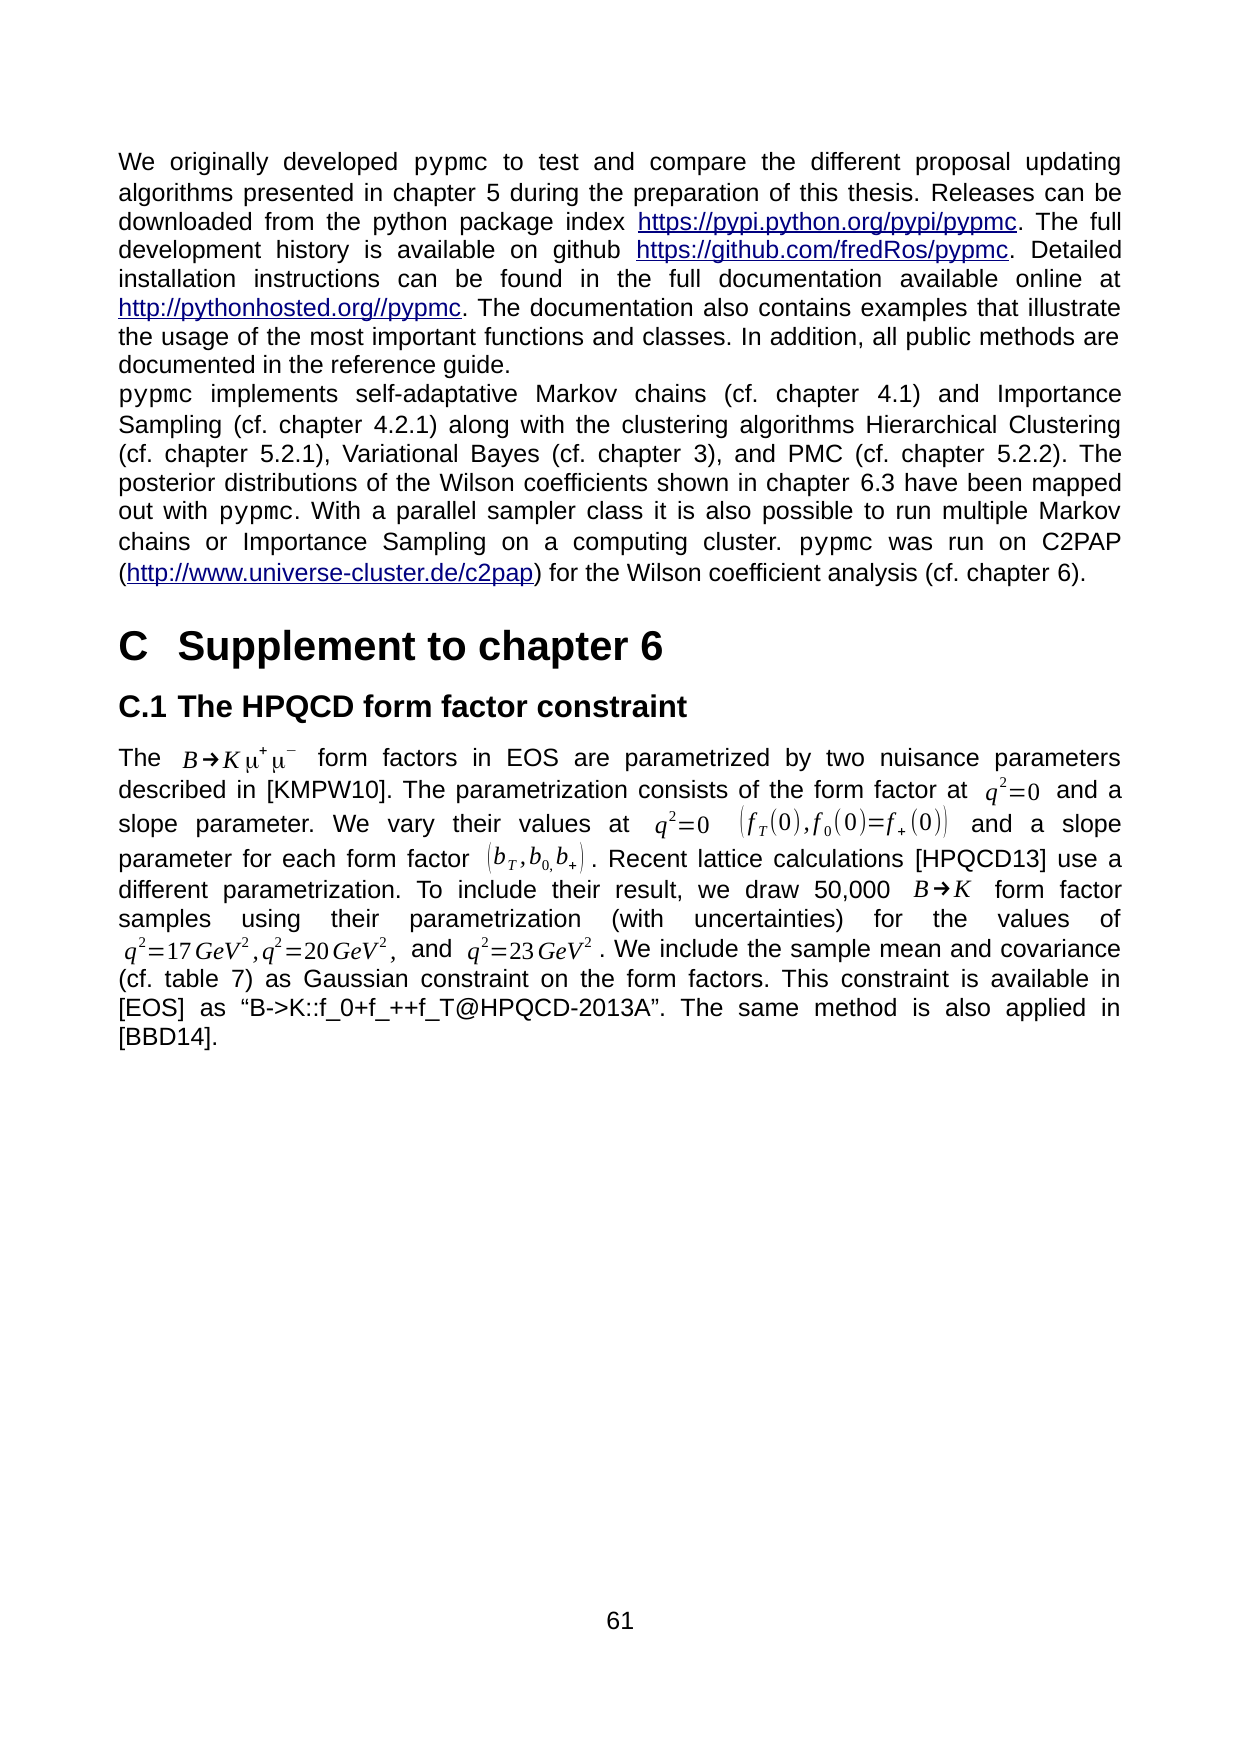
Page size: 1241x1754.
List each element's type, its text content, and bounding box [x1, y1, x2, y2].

title The HPQCD form factor constraint [118, 688, 1122, 723]
text pypmc implements self-adaptative Markov chains (cf. chapter 4.1) and Importance Sampling (cf. chapter 4.2.1) along with the clustering algorithms Hierarchical Clustering (cf. chapter 5.2.1), Variational Bayes (cf. chapter 3), and PMC (cf. chapter 5.2.2). The posterior distributions of the Wilson coefficients shown in chapter 6.3 have been mapped out with pypmc. With a parallel sampler class it is also possible to run multiple Markov chains or Importance Sampling on a computing cluster. pypmc was run on C2PAP (http://www.universe-cluster.de/c2pap) for the Wilson coefficient analysis (cf. chapter 6). [118, 379, 1122, 587]
text The form factors in EOS are parametrized by two nuisance parameters described in [KMPW10]. The parametrization consists of the form factor at and a slope parameter. We vary their values at and a slope parameter for each form factor . Recent lattice calculations [HPQCD13] use a different parametrization. To include their result, we draw 50,000 form factor samples using their parametrization (with uncertainties) for the values of and . We include the sample mean and covariance (cf. table 7) as Gaussian constraint on the form factors. This constraint is available in [EOS] as “B->K::f_0+f_++f_T@HPQCD-2013A”. The same method is also applied in [BBD14]. [118, 742, 1122, 1051]
title Supplement to chapter 6 [118, 622, 1122, 669]
text We originally developed pypmc to test and compare the different proposal updating algorithms presented in chapter 5 during the preparation of this thesis. Releases can be downloaded from the python package index https://pypi.python.org/pypi/pypmc. The full development history is available on github https://github.com/fredRos/pypmc. Detailed installation instructions can be found in the full documentation available online at http://pythonhosted.org//pypmc. The documentation also contains examples that illustrate the usage of the most important functions and classes. In addition, all public methods are documented in the reference guide. [118, 147, 1122, 379]
